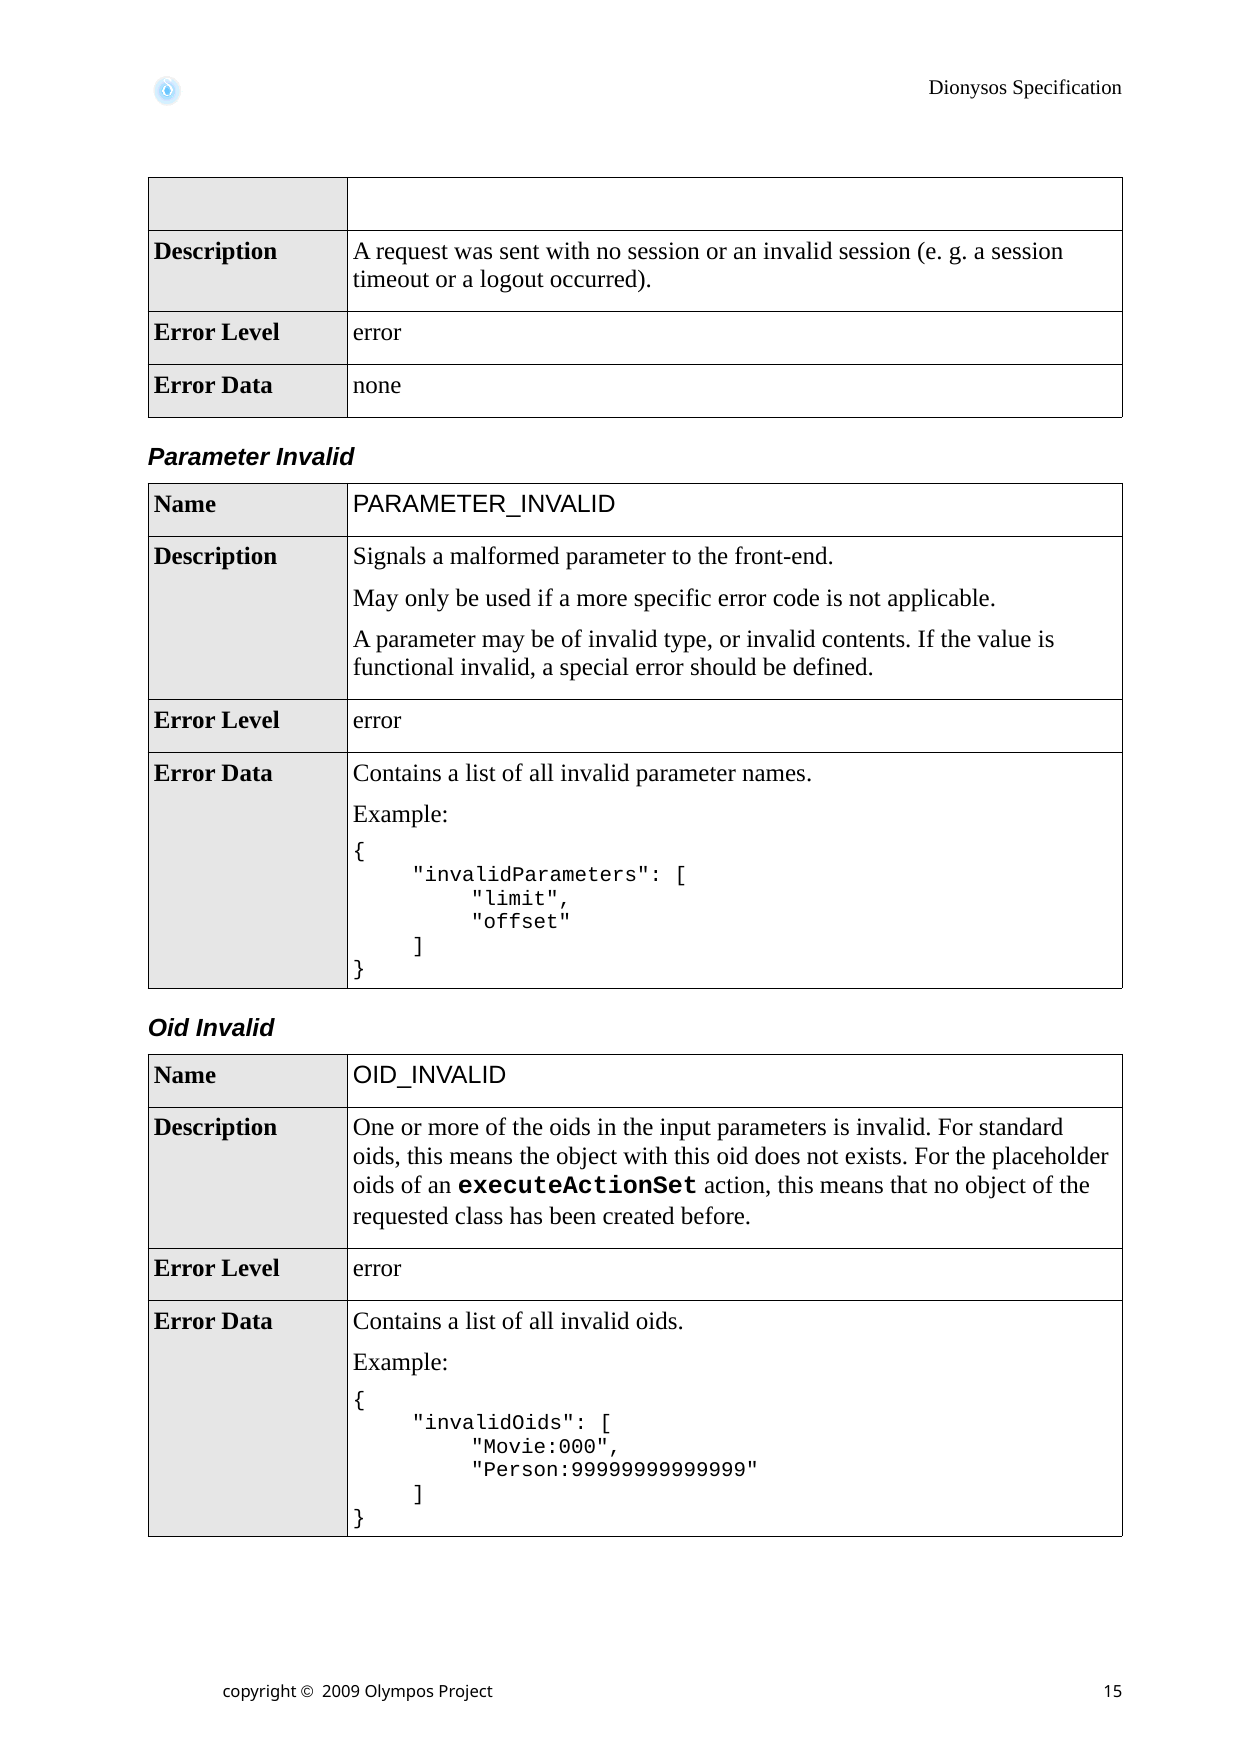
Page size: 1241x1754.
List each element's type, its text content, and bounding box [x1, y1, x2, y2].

table_cell One or more of the oids in the input parameters is invalid. For standard oids, this means the object with this oid does not exists. For the placeholder oids of an executeActionSet action, this means that no object of the requested class has been created before. [348, 1108, 1122, 1248]
table_cell error [348, 1249, 1122, 1300]
table_cell A request was sent with no session or an invalid session (e. g. a session timeout or a logout occurred). [348, 231, 1122, 311]
table_cell Error Data [149, 753, 347, 988]
table_cell error [348, 700, 1122, 752]
table_header PARAMETER_INVALID [348, 484, 1122, 536]
table_cell Description [149, 537, 347, 699]
table_cell Error Level [149, 700, 347, 752]
table_cell Error Data [149, 1301, 347, 1536]
text Parameter Invalid [148, 442, 1122, 470]
table_header [348, 178, 1122, 230]
picture [152, 75, 184, 106]
table_cell error [348, 312, 1122, 364]
table_cell Contains a list of all invalid parameter names. Example: { "invalidParameters": [ "limit", "offset" ] } [348, 753, 1122, 988]
table_cell Error Data [149, 365, 347, 417]
table_header OID_INVALID [348, 1055, 1122, 1107]
table_cell Description [149, 1108, 347, 1248]
table_cell Description [149, 231, 347, 311]
text Oid Invalid [148, 1013, 1122, 1041]
table_cell Error Level [149, 312, 347, 364]
table_cell none [348, 365, 1122, 417]
table_header Name [149, 1055, 347, 1107]
table_header [149, 178, 347, 230]
table_header Name [149, 484, 347, 536]
table_cell Signals a malformed parameter to the front-end. May only be used if a more specific error code is not applicable. A parameter may be of invalid type, or invalid contents. If the value is functional invalid, a special error should be defined. [348, 537, 1122, 699]
table_cell Contains a list of all invalid oids. Example: { "invalidOids": [ "Movie:000", "Person:99999999999999" ] } [348, 1301, 1122, 1536]
table_cell Error Level [149, 1249, 347, 1300]
